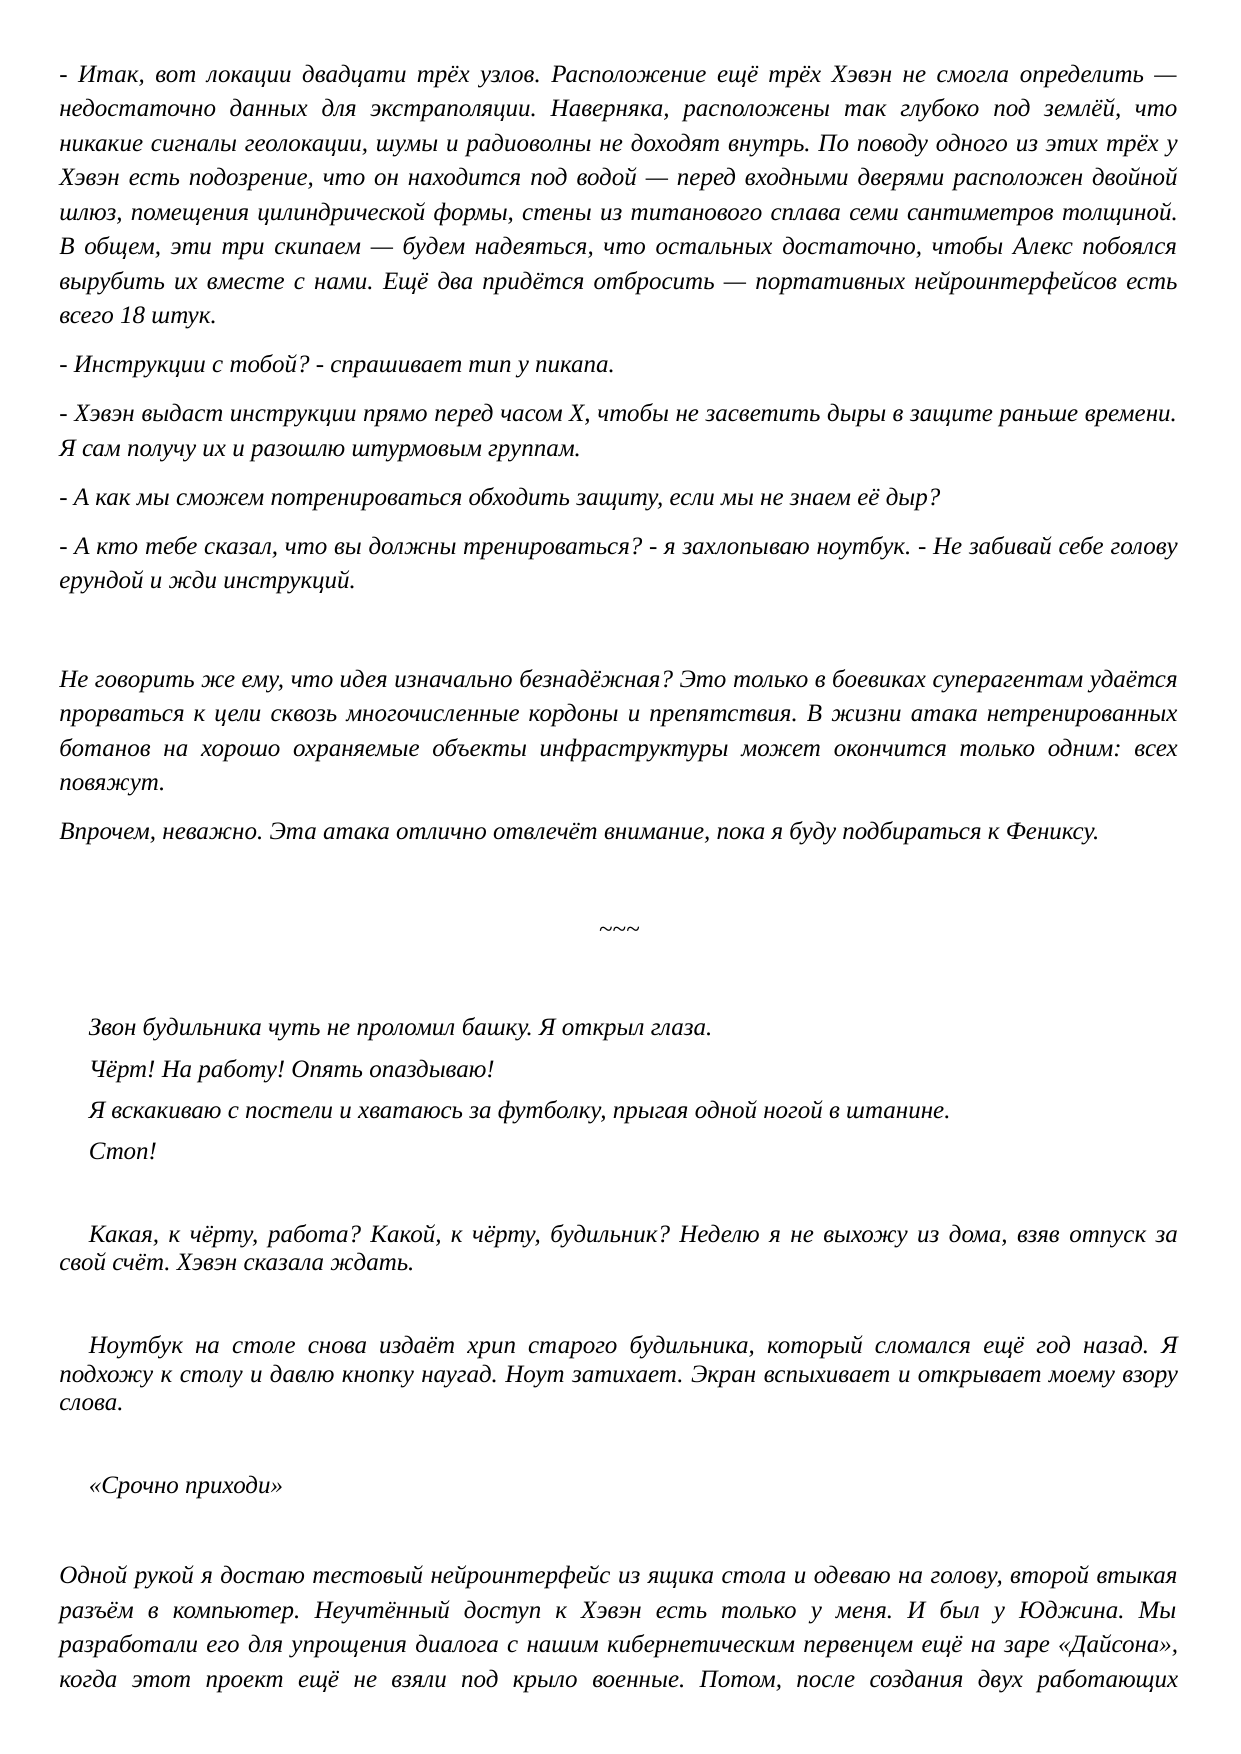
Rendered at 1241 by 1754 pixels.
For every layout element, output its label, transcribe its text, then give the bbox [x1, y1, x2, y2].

text - А как мы сможем потренироваться обходить защиту, если мы не знаем её дыр? [59, 482, 1181, 511]
text - А кто тебе сказал, что вы должны тренироваться? - я захлопываю ноутбук. - Не забивай себе голову ерундой и жди инструкций. [59, 531, 1181, 594]
text Стоп! [59, 1136, 1181, 1165]
text - Хэвэн выдаст инструкции прямо перед часом Х, чтобы не засветить дыры в защите раньше времени. Я сам получу их и разошлю штурмовым группам. [59, 398, 1181, 462]
text «Срочно приходи» [59, 1470, 1181, 1499]
text Ноутбук на столе снова издаёт хрип старого будильника, который сломался ещё год назад. Я подхожу к столу и давлю кнопку наугад. Ноут затихает. Экран вспыхивает и открывает моему взору слова. [59, 1330, 1181, 1416]
text Чёрт! На работу! Опять опаздываю! [59, 1054, 1181, 1082]
text - Итак, вот локации двадцати трёх узлов. Расположение ещё трёх Хэвэн не смогла определить — недостаточно данных для экстраполяции. Наверняка, расположены так глубоко под землёй, что никакие сигналы геолокации, шумы и радиоволны не доходят внутрь. По поводу одного из этих трёх у Хэвэн есть подозрение, что он находится под водой — перед входными дверями расположен двойной шлюз, помещения цилиндрической формы, стены из титанового сплава семи сантиметров толщиной. В общем, эти три скипаем — будем надеяться, что остальных достаточно, чтобы Алекс побоялся вырубить их вместе с нами. Ещё два придётся отбросить — портативных нейроинтерфейсов есть всего 18 штук. [59, 59, 1181, 329]
text Не говорить же ему, что идея изначально безнадёжная? Это только в боевиках суперагентам удаётся прорваться к цели сквозь многочисленные кордоны и препятствия. В жизни атака нетренированных ботанов на хорошо охраняемые объекты инфраструктуры может окончится только одним: всех повяжут. [59, 664, 1181, 796]
text - Инструкции с тобой? - спрашивает тип у пикапа. [59, 349, 1181, 378]
text Звон будильника чуть не проломил башку. Я открыл глаза. [59, 1012, 1181, 1041]
text ~~~ [59, 914, 1181, 943]
text Я вскакиваю с постели и хватаюсь за футболку, прыгая одной ногой в штанине. [59, 1095, 1181, 1124]
text Впрочем, неважно. Эта атака отлично отвлечёт внимание, пока я буду подбираться к Фениксу. [59, 816, 1181, 845]
text Одной рукой я достаю тестовый нейроинтерфейс из ящика стола и одеваю на голову, второй втыкая разъём в компьютер. Неучтённый доступ к Хэвэн есть только у меня. И был у Юджина. Мы разработали его для упрощения диалога с нашим кибернетическим первенцем ещё на заре «Дайсона», когда этот проект ещё не взяли под крыло военные. Потом, после создания двух работающих [59, 1560, 1181, 1692]
text Какая, к чёрту, работа? Какой, к чёрту, будильник? Неделю я не выхожу из дома, взяв отпуск за свой счёт. Хэвэн сказала ждать. [59, 1219, 1181, 1276]
